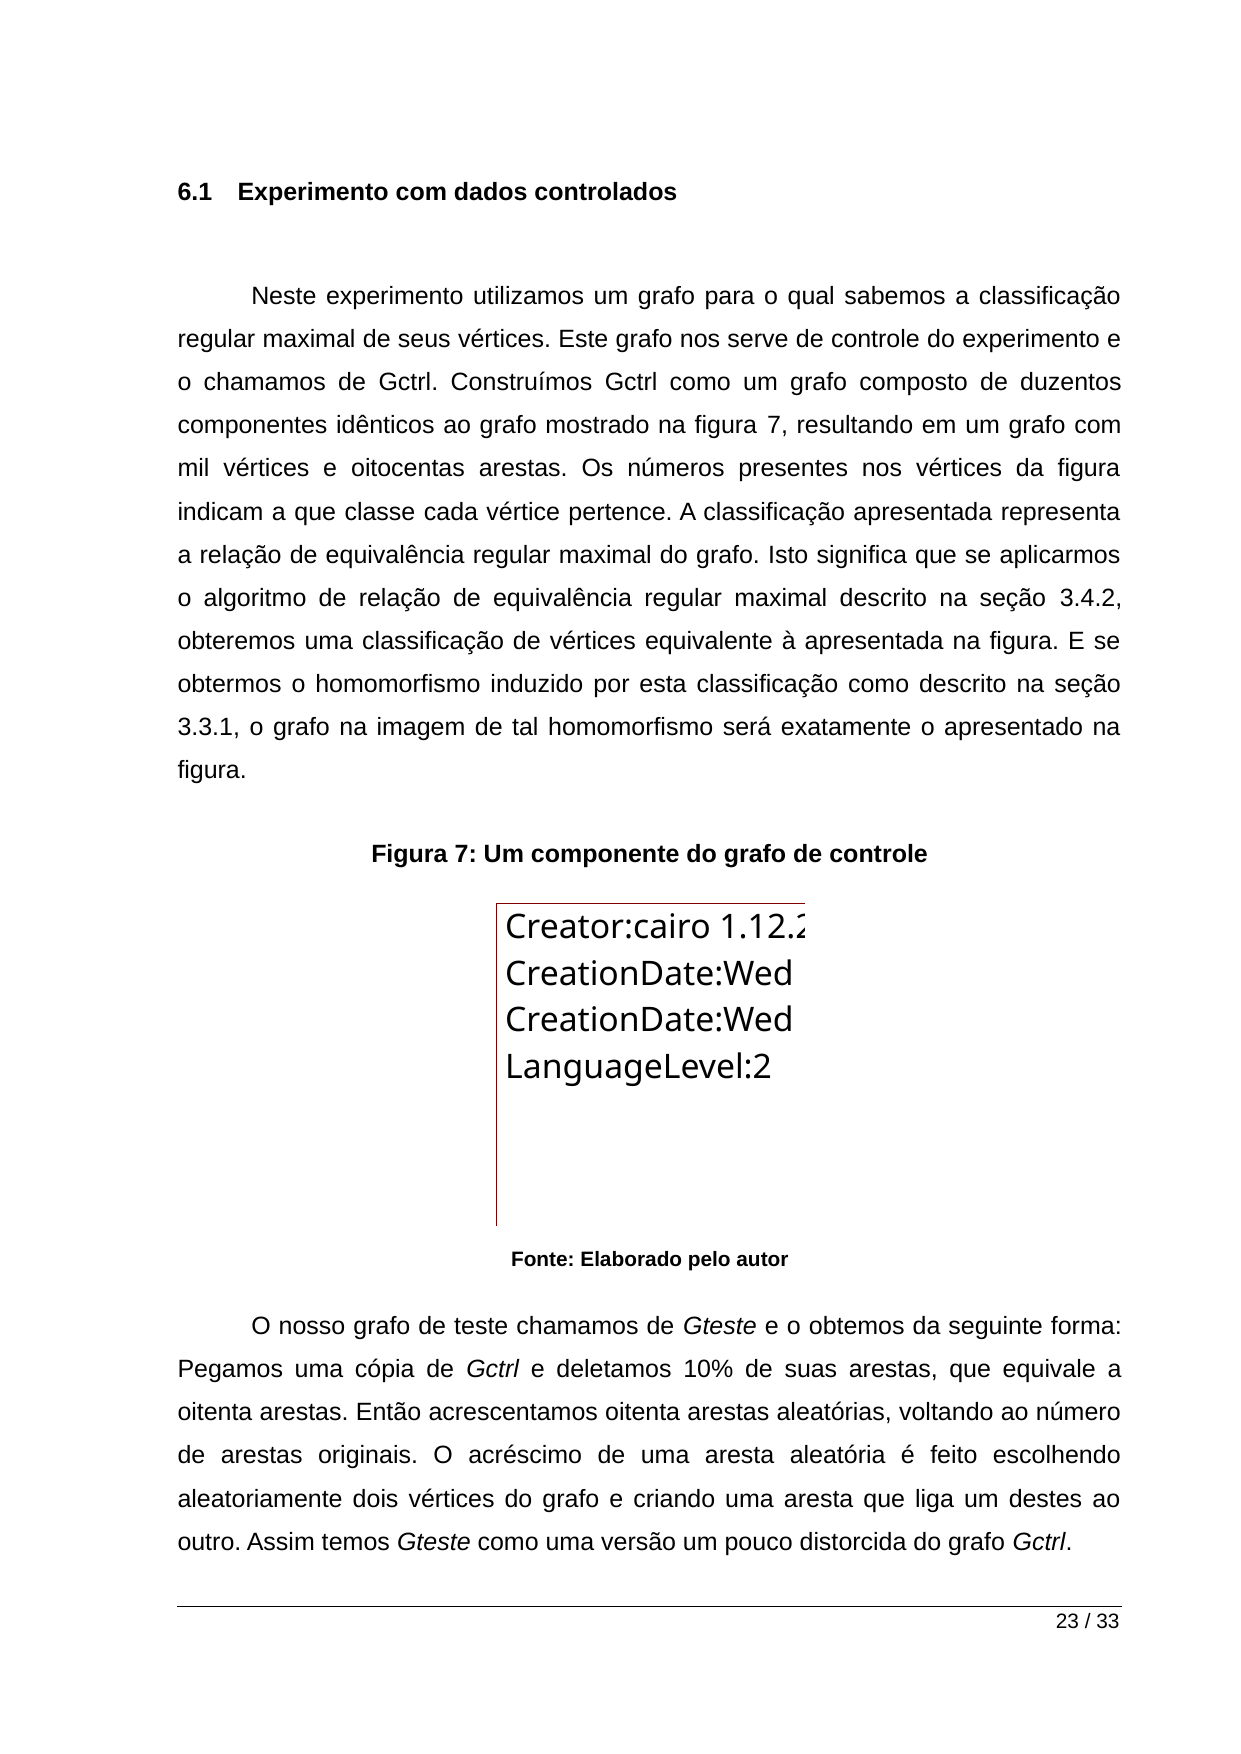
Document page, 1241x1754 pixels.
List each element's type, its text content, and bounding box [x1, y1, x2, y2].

text Figura 7: Um componente do grafo de controle [371, 839, 928, 868]
text O nosso grafo de teste chamamos de Gteste e o obtemos da seguinte forma: Pegamos uma cópia de Gctrl e deletamos 10% de suas arestas, que equivale a oitenta arestas. Então acrescentamos oitenta arestas aleatórias, voltando ao número de arestas originais. O acréscimo de uma aresta aleatória é feito escolhendo aleatoriamente dois vértices do grafo e criando uma aresta que liga um destes ao outro. Assim temos Gteste como uma versão um pouco distorcida do grafo Gctrl. [177, 1311, 1122, 1555]
text Fonte: Elaborado pelo autor [371, 901, 928, 1270]
subtitle Experimento com dados controlados [177, 177, 1122, 206]
text Neste experimento utilizamos um grafo para o qual sabemos a classificação regular maximal de seus vértices. Este grafo nos serve de controle do experimento e o chamamos de Gctrl. Construímos Gctrl como um grafo composto de duzentos componentes idênticos ao grafo mostrado na figura 7, resultando em um grafo com mil vértices e oitocentas arestas. Os números presentes nos vértices da figura indicam a que classe cada vértice pertence. A classificação apresentada representa a relação de equivalência regular maximal do grafo. Isto significa que se aplicarmos o algoritmo de relação de equivalência regular maximal descrito na seção 3.4.2, obteremos uma classificação de vértices equivalente à apresentada na figura. E se obtermos o homomorfismo induzido por esta classificação como descrito na seção 3.3.1, o grafo na imagem de tal homomorfismo será exatamente o apresentado na figura. [177, 281, 1122, 784]
